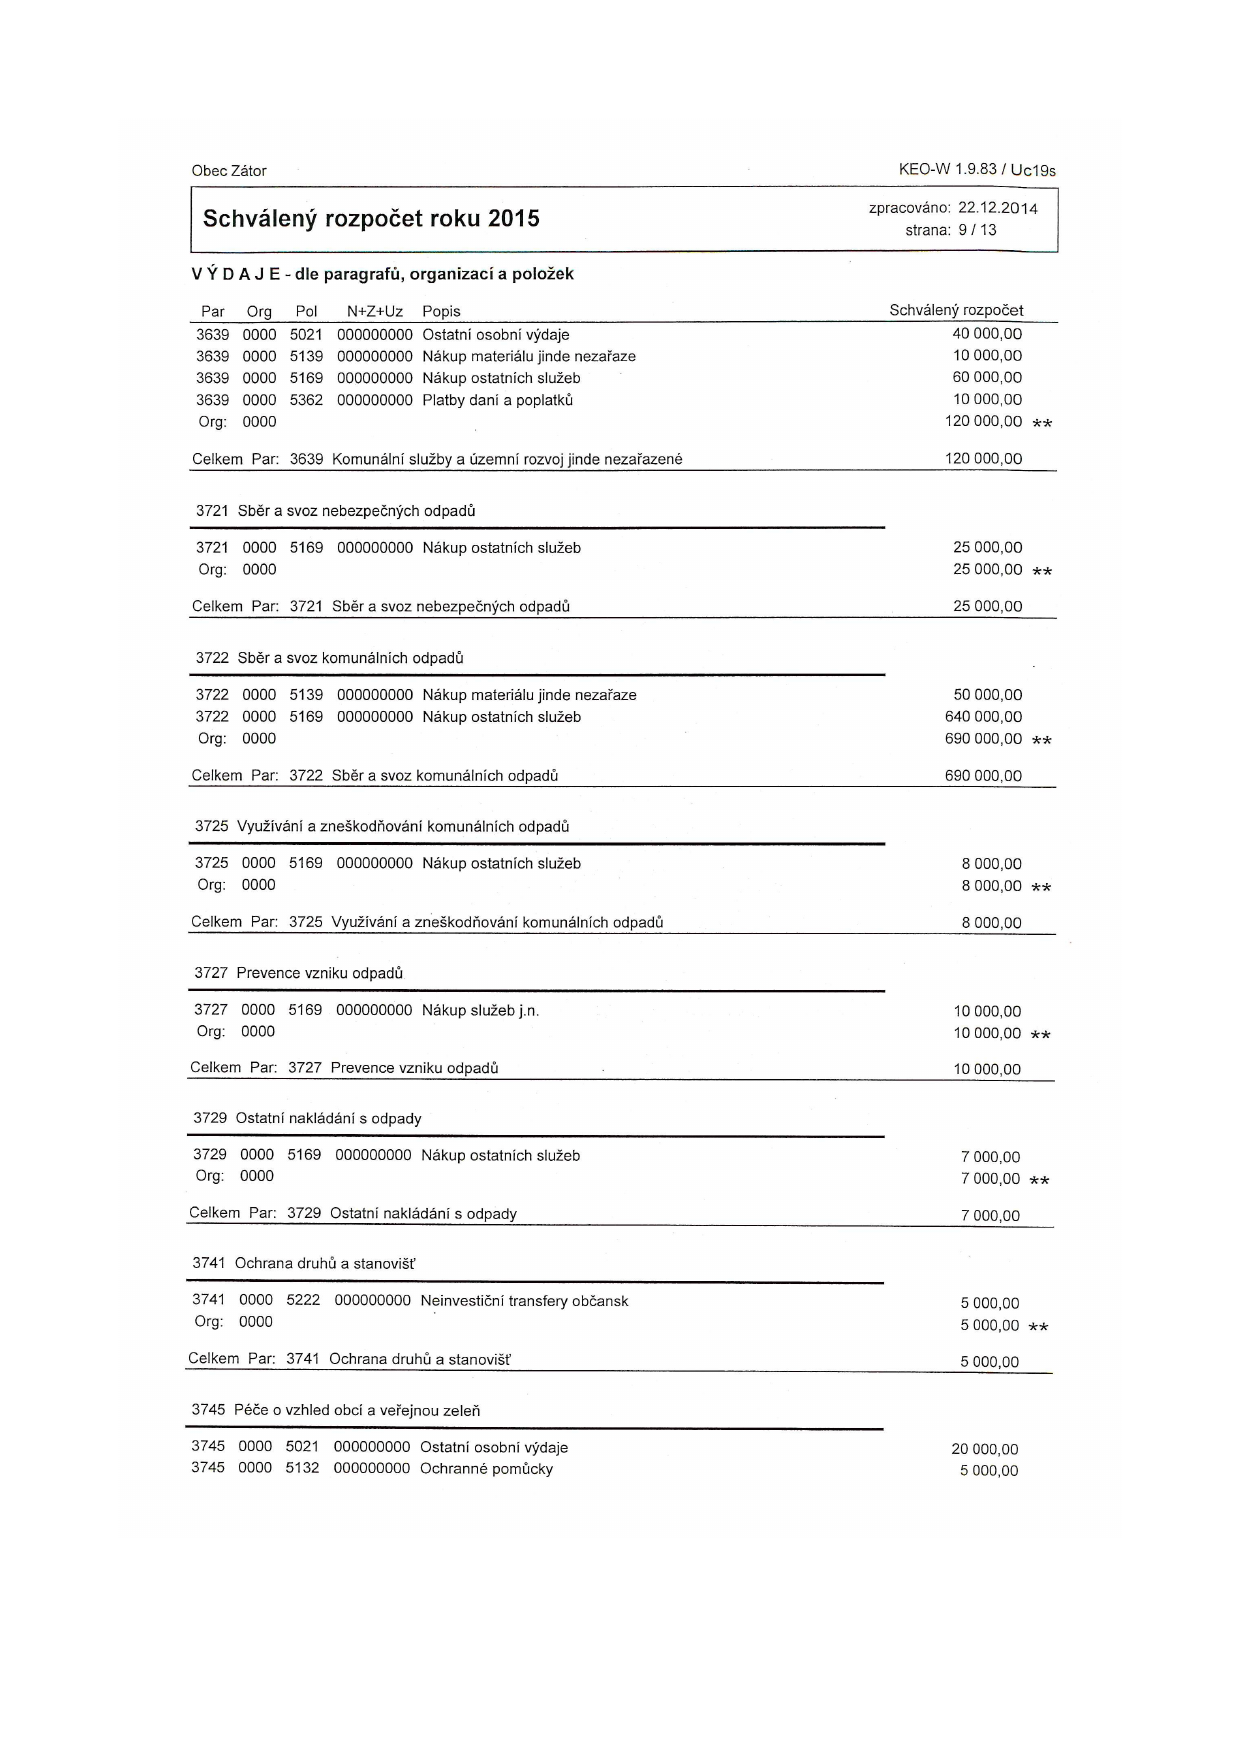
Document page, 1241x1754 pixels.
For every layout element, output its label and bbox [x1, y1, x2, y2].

picture [118, 118, 1123, 1538]
